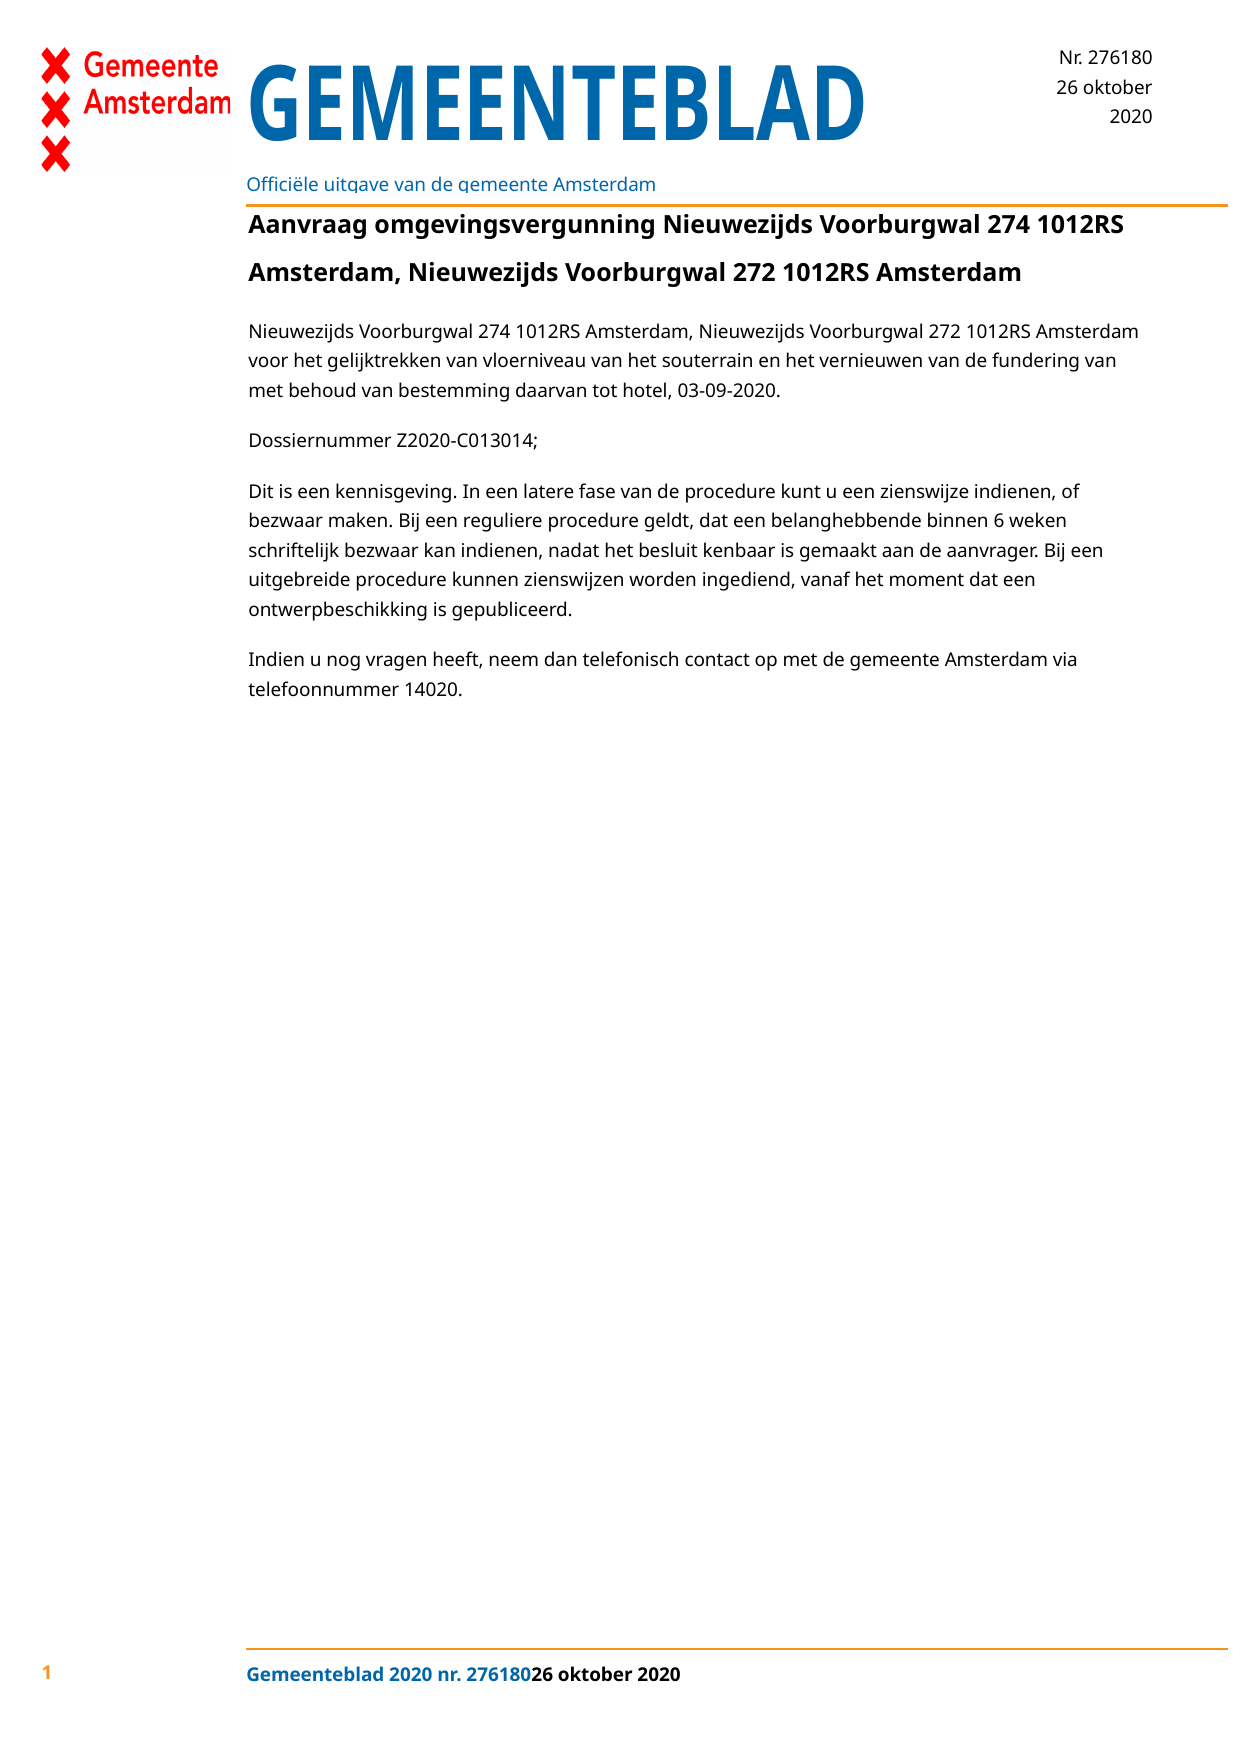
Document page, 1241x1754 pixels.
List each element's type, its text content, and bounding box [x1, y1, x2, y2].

text Indien u nog vragen heeft, neem dan telefonisch contact op met de gemeente Amsterdam via telefoonnummer 14020. [248, 647, 1152, 702]
text Aanvraag omgevingsvergunning Nieuwezijds Voorburgwal 274 1012RS Amsterdam, Nieuwezijds Voorburgwal 272 1012RS Amsterdam [248, 207, 1152, 288]
picture [41, 47, 231, 172]
text Dossiernummer Z2020-C013014; [248, 427, 1152, 453]
text Nieuwezijds Voorburgwal 274 1012RS Amsterdam, Nieuwezijds Voorburgwal 272 1012RS Amsterdam voor het gelijktrekken van vloerniveau van het souterrain en het vernieuwen van de fundering van met behoud van bestemming daarvan tot hotel, 03-09-2020. [248, 318, 1152, 403]
text Dit is een kennisgeving. In een latere fase van de procedure kunt u een zienswijze indienen, of bezwaar maken. Bij een reguliere procedure geldt, dat een belanghebbende binnen 6 weken schriftelijk bezwaar kan indienen, nadat het besluit kenbaar is gemaakt aan de aanvrager. Bij een uitgebreide procedure kunnen zienswijzen worden ingediend, vanaf het moment dat een ontwerpbeschikking is gepubliceerd. [248, 478, 1152, 622]
